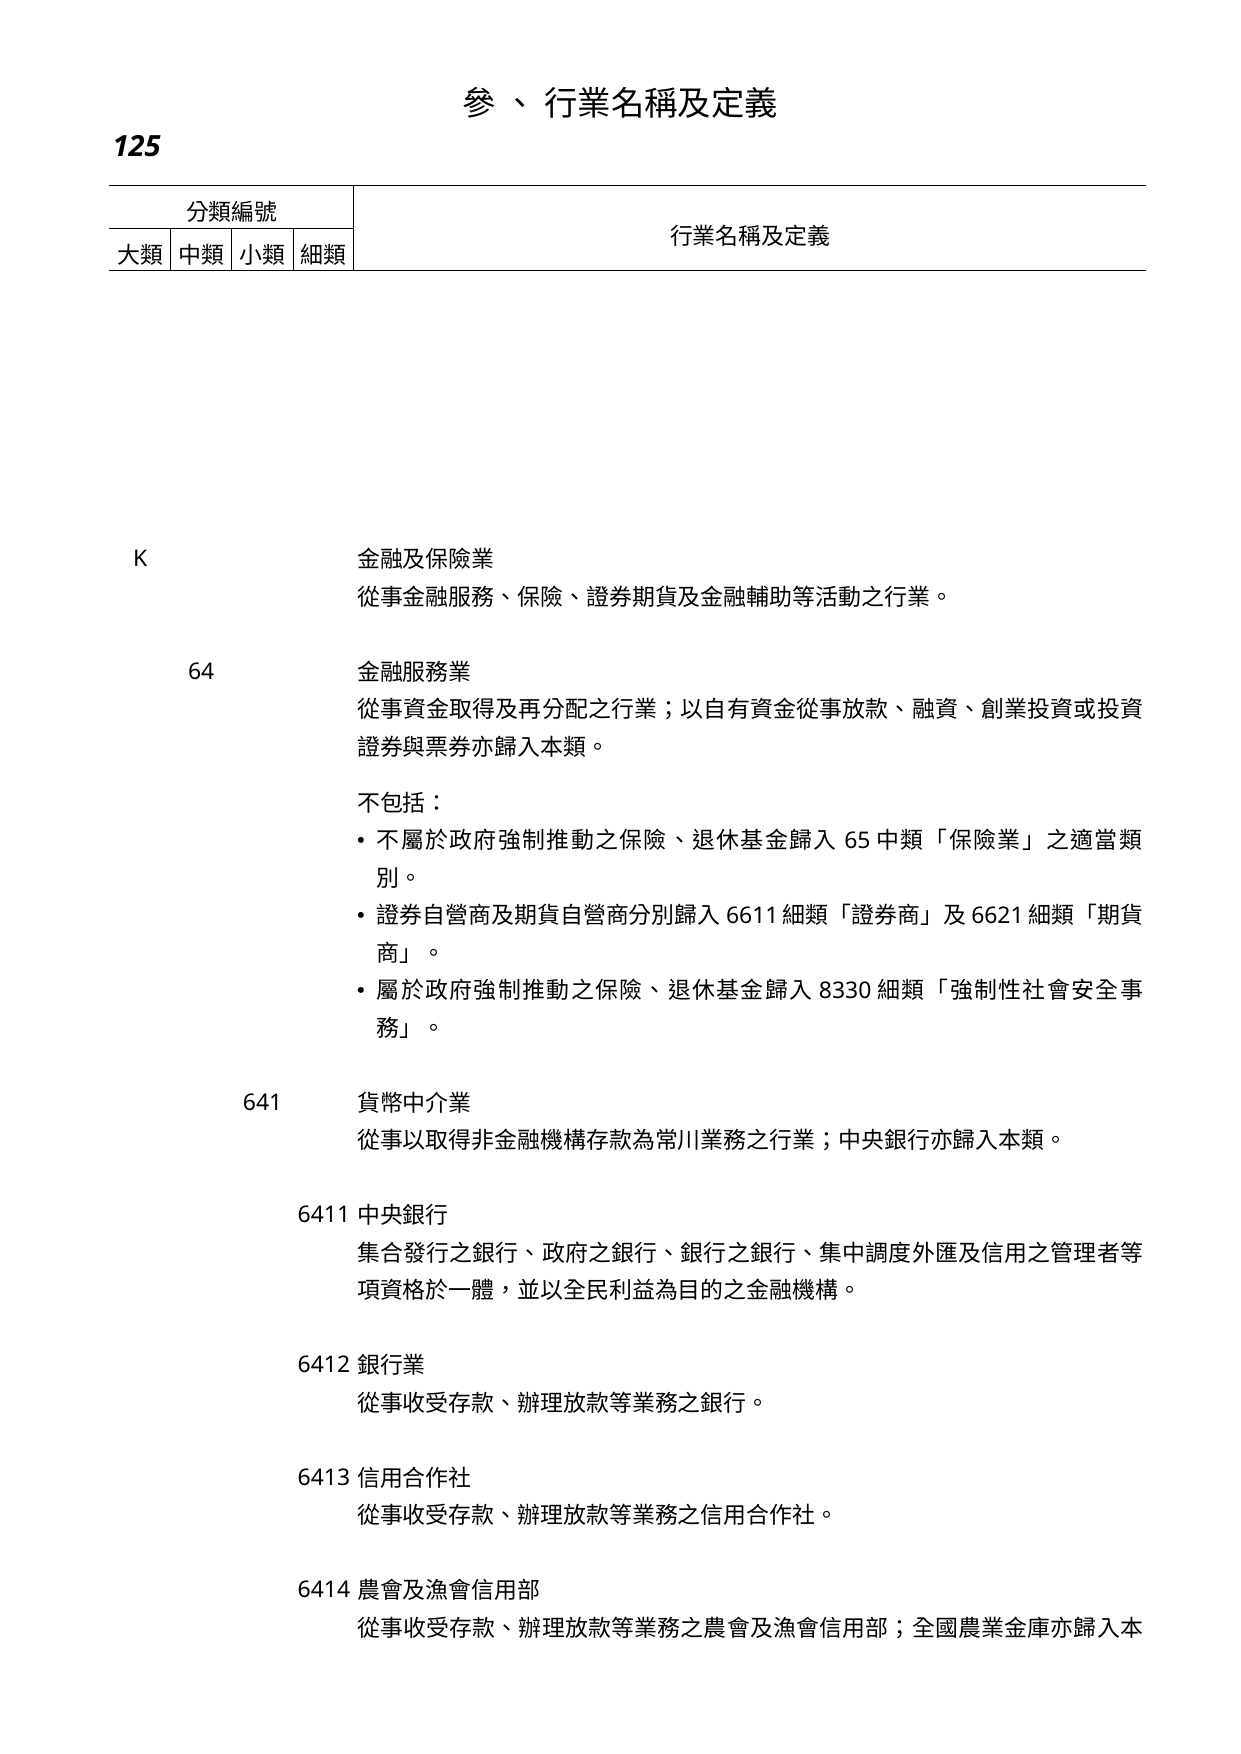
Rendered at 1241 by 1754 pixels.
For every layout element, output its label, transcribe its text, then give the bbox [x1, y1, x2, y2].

table_cell [170, 1076, 231, 1189]
table_cell [231, 383, 293, 420]
table_cell [109, 383, 170, 420]
table_cell [293, 1076, 354, 1189]
table_cell [231, 1189, 293, 1339]
table_cell [170, 345, 231, 383]
table_cell [354, 345, 1146, 383]
table_cell [109, 345, 170, 383]
table_cell [170, 308, 231, 345]
table_cell 農會及漁會信用部 從事收受存款、辦理放款等業務之農會及漁會信用部；全國農業金庫亦歸入本 [354, 1564, 1146, 1639]
table_cell [231, 645, 293, 1076]
table_cell 641 [231, 1076, 293, 1189]
table_cell [109, 1076, 170, 1189]
table_cell [231, 345, 293, 383]
table_cell 信用合作社 從事收受存款、辦理放款等業務之信用合作社。 [354, 1451, 1146, 1564]
table_cell 6412 [293, 1339, 354, 1451]
table_cell [109, 458, 170, 495]
table_cell 金融服務業 從事資金取得及再分配之行業；以自有資金從事放款、融資、創業投資或投資證券與票券亦歸入本類。 不包括： 不屬於政府強制推動之保險、退休基金歸入65中類「保險業」之適當類別。 證券自營商及期貨自營商分別歸入6611細類「證券商」及6621細類「期貨商」。 屬於政府強制推動之保險、退休基金歸入8330細類「強制性社會安全事務」。 [354, 645, 1146, 1076]
table_cell [231, 1564, 293, 1639]
table_cell 6413 [293, 1451, 354, 1564]
table_cell [109, 1564, 170, 1639]
table_cell [293, 420, 354, 458]
table_cell [170, 1189, 231, 1339]
table_header 行業名稱及定義 [354, 186, 1146, 270]
table_cell K [109, 533, 170, 645]
table_cell [231, 458, 293, 495]
table_cell [231, 420, 293, 458]
table_cell 銀行業 從事收受存款、辦理放款等業務之銀行。 [354, 1339, 1146, 1451]
table_cell 細類 [294, 229, 353, 270]
table_cell [354, 308, 1146, 345]
table_cell [109, 1339, 170, 1451]
table_cell [293, 345, 354, 383]
table_cell 6411 [293, 1189, 354, 1339]
table_cell [354, 458, 1146, 495]
table_cell [170, 1339, 231, 1451]
table_cell [231, 1451, 293, 1564]
table_cell [293, 645, 354, 1076]
table_cell [231, 533, 293, 645]
table_cell 大類 [109, 229, 170, 270]
table_cell [293, 458, 354, 495]
table_cell [293, 495, 354, 533]
table_cell [109, 495, 170, 533]
table_cell [170, 1451, 231, 1564]
table_cell [109, 420, 170, 458]
table_cell [109, 645, 170, 1076]
table_cell [293, 308, 354, 345]
table_cell [170, 495, 231, 533]
table_cell 貨幣中介業 從事以取得非金融機構存款為常川業務之行業；中央銀行亦歸入本類。 [354, 1076, 1146, 1189]
table_cell [354, 271, 1146, 308]
table_cell [170, 458, 231, 495]
table_cell [231, 308, 293, 345]
table_cell [293, 271, 354, 308]
table_cell [109, 1189, 170, 1339]
table_cell [109, 271, 170, 308]
table_cell [354, 495, 1146, 533]
table_cell [231, 1339, 293, 1451]
table_cell 金融及保險業 從事金融服務、保險、證券期貨及金融輔助等活動之行業。 [354, 533, 1146, 645]
table_header 分類編號 [109, 186, 353, 227]
table_cell [354, 420, 1146, 458]
table_cell [170, 1564, 231, 1639]
table_cell [231, 271, 293, 308]
table_cell [170, 271, 231, 308]
table_cell [293, 383, 354, 420]
table_cell [170, 420, 231, 458]
table_cell [109, 308, 170, 345]
table_cell [170, 383, 231, 420]
table_cell 小類 [232, 229, 293, 270]
table_cell 中央銀行 集合發行之銀行、政府之銀行、銀行之銀行、集中調度外匯及信用之管理者等項資格於一體，並以全民利益為目的之金融機構。 [354, 1189, 1146, 1339]
table_cell [231, 495, 293, 533]
table_cell [354, 383, 1146, 420]
table_cell 中類 [171, 229, 231, 270]
table_cell [293, 533, 354, 645]
table_cell 64 [170, 645, 231, 1076]
table_cell [170, 533, 231, 645]
table_cell [109, 1451, 170, 1564]
table_cell 6414 [293, 1564, 354, 1639]
